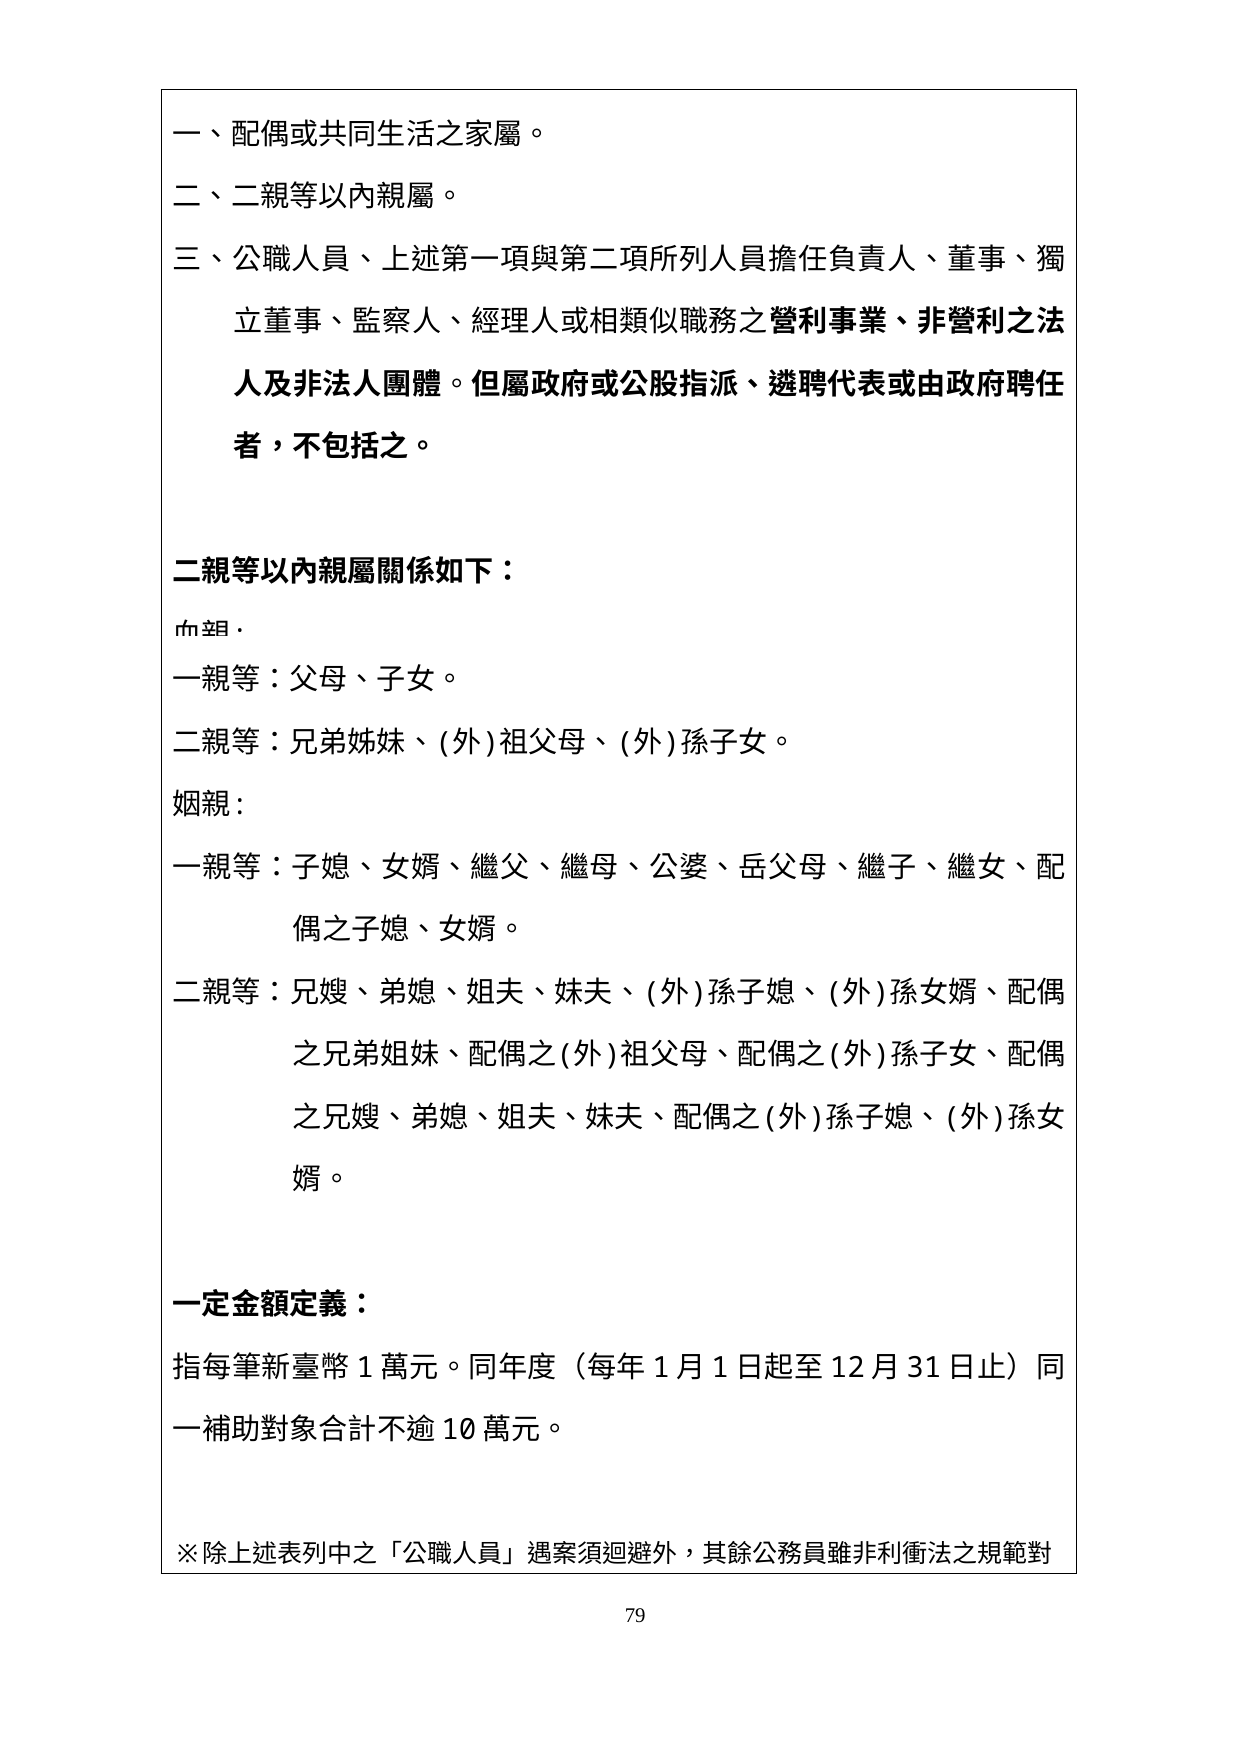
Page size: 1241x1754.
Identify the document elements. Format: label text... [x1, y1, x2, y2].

table_header 一、配偶或共同生活之家屬。 二、二親等以內親屬。 三、公職人員、上述第一項與第二項所列人員擔任負責人、董事、獨立董事、監察人、經理人或相類似職務之營利事業、非營利之法人及非法人團體。但屬政府或公股指派、遴聘代表或由政府聘任者，不包括之。 二親等以內親屬關係如下： 血親: 一親等：父母、子女。 二親等：兄弟姊妹、(外)祖父母、(外)孫子女。 姻親: 一親等：子媳、女婿、繼父、繼母、公婆、岳父母、繼子、繼女、配偶之子媳、女婿。 二親等：兄嫂、弟媳、姐夫、妹夫、(外)孫子媳、(外)孫女婿、配偶之兄弟姐妹、配偶之(外)祖父母、配偶之(外)孫子女、配偶之兄嫂、弟媳、姐夫、妹夫、配偶之(外)孫子媳、(外)孫女婿。 一定金額定義： 指每筆新臺幣1萬元。同年度（每年1月1日起至12月31日止）同一補助對象合計不逾10萬元。 ※除上述表列中之「公職人員」遇案須迴避外，其餘公務員雖非利衝法之規範對 [162, 90, 1076, 1573]
